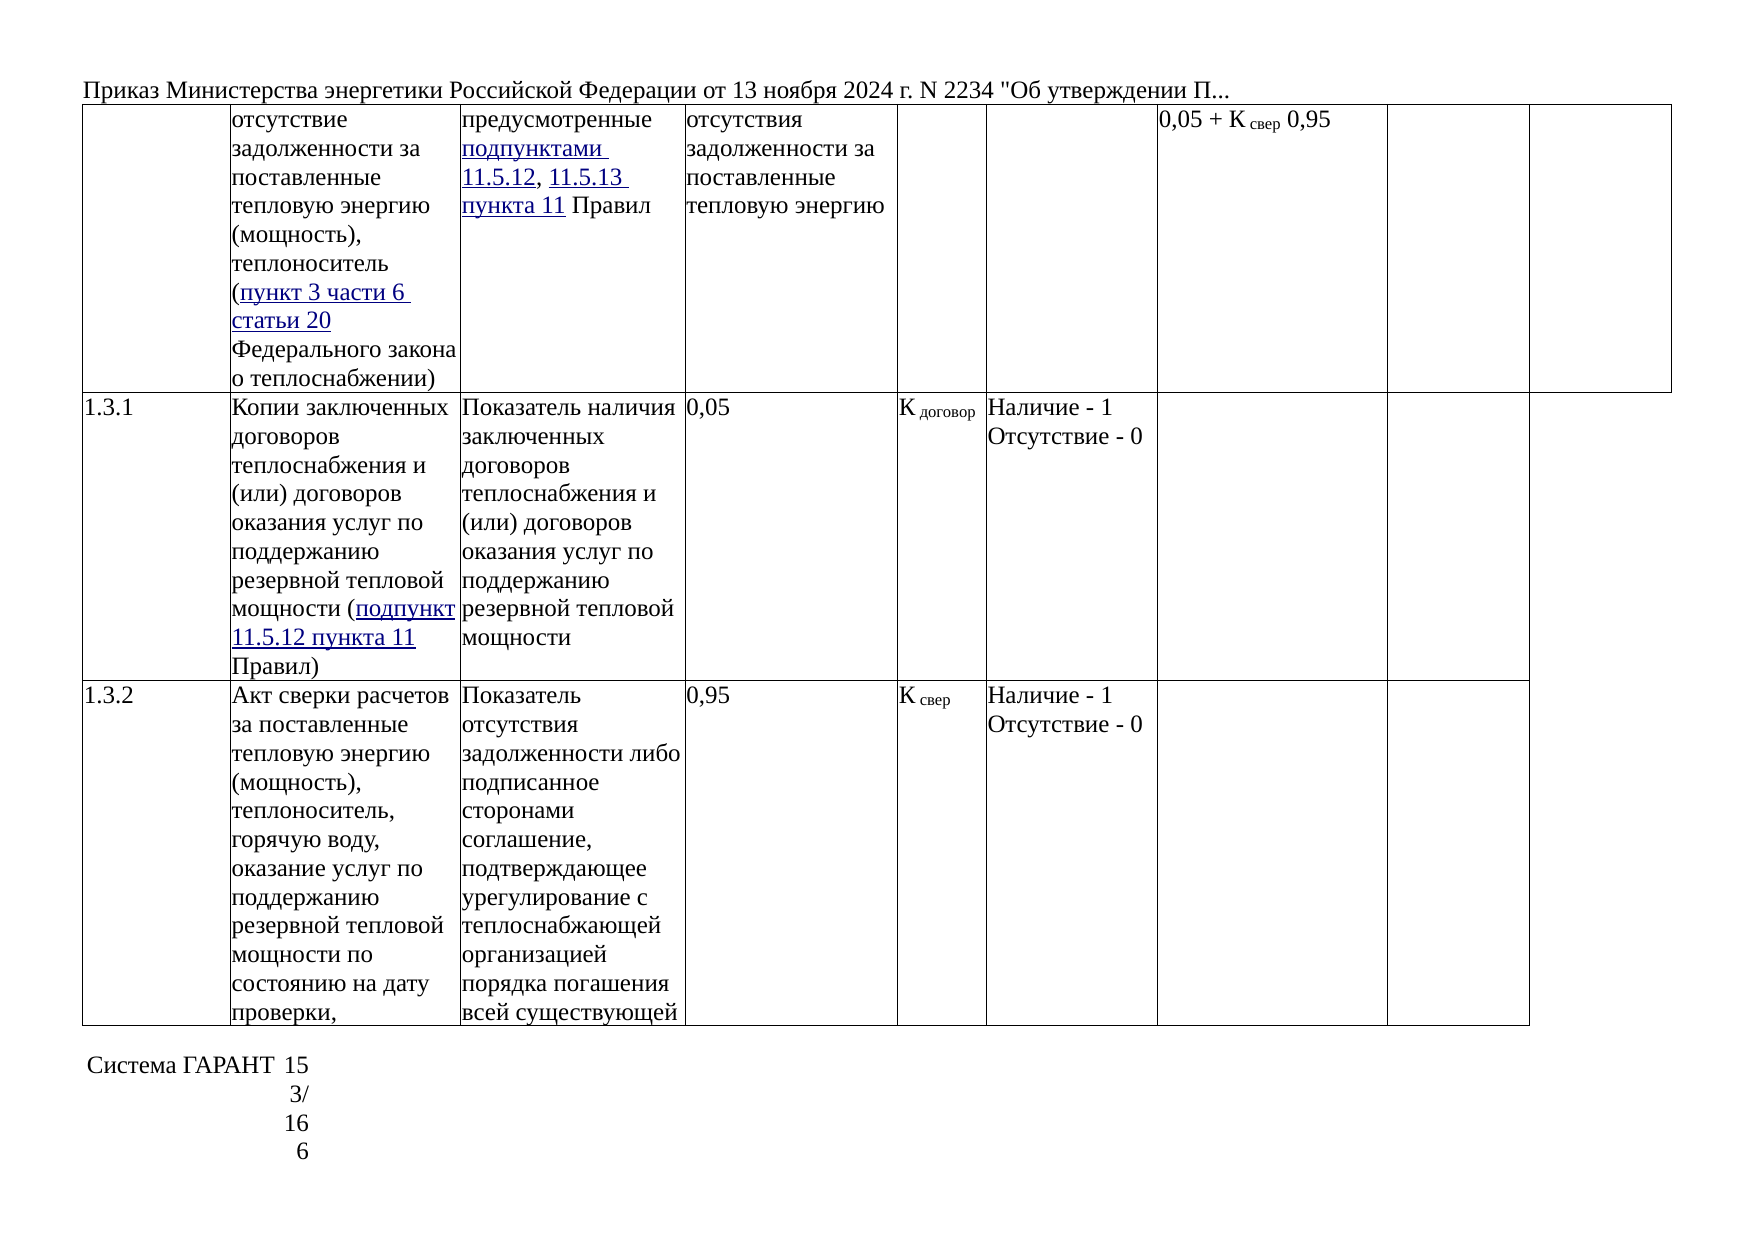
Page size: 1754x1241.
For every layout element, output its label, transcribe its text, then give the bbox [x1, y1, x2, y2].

table_cell [1530, 105, 1671, 392]
table_cell [1388, 105, 1529, 392]
table_cell Копии заключенных договоров теплоснабжения и (или) договоров оказания услуг по поддержанию резервной тепловой мощности (подпункт 11.5.12 пункта 11 Правил) [231, 393, 460, 680]
table_cell [1388, 393, 1529, 680]
table_cell [898, 105, 986, 392]
table_cell [987, 105, 1157, 392]
table_cell предусмотренные подпунктами 11.5.12, 11.5.13 пункта 11 Правил [461, 105, 685, 392]
table_cell 1.3.2 [83, 681, 230, 1025]
table_cell Показатель отсутствия задолженности либо подписанное сторонами соглашение, подтверждающее урегулирование с теплоснабжающей организацией порядка погашения всей существующей [461, 681, 685, 1025]
table_cell отсутствия задолженности за поставленные тепловую энергию [686, 105, 897, 392]
table_cell [1158, 393, 1387, 680]
table_cell 0,05 [686, 393, 897, 680]
table_cell 1.3.1 [83, 393, 230, 680]
table_cell [1530, 680, 1671, 1025]
table_cell К свер [898, 681, 986, 1025]
table_cell [1388, 681, 1529, 1025]
table_cell отсутствие задолженности за поставленные тепловую энергию (мощность), теплоноситель (пункт 3 части 6 статьи 20 Федерального закона о теплоснабжении) [231, 105, 460, 392]
table_cell Наличие - 1 Отсутствие - 0 [987, 681, 1157, 1025]
table_cell [83, 105, 230, 392]
table_cell 0,95 [686, 681, 897, 1025]
table_cell 0,05 + К свер 0,95 [1158, 105, 1387, 392]
table_cell Акт сверки расчетов за поставленные тепловую энергию (мощность), теплоноситель, горячую воду, оказание услуг по поддержанию резервной тепловой мощности по состоянию на дату проверки, [231, 681, 460, 1025]
table_cell [1530, 393, 1671, 680]
table_cell [1158, 681, 1387, 1025]
table_cell Показатель наличия заключенных договоров теплоснабжения и (или) договоров оказания услуг по поддержанию резервной тепловой мощности [461, 393, 685, 680]
table_cell К договор [898, 393, 986, 680]
table_cell Наличие - 1 Отсутствие - 0 [987, 393, 1157, 680]
